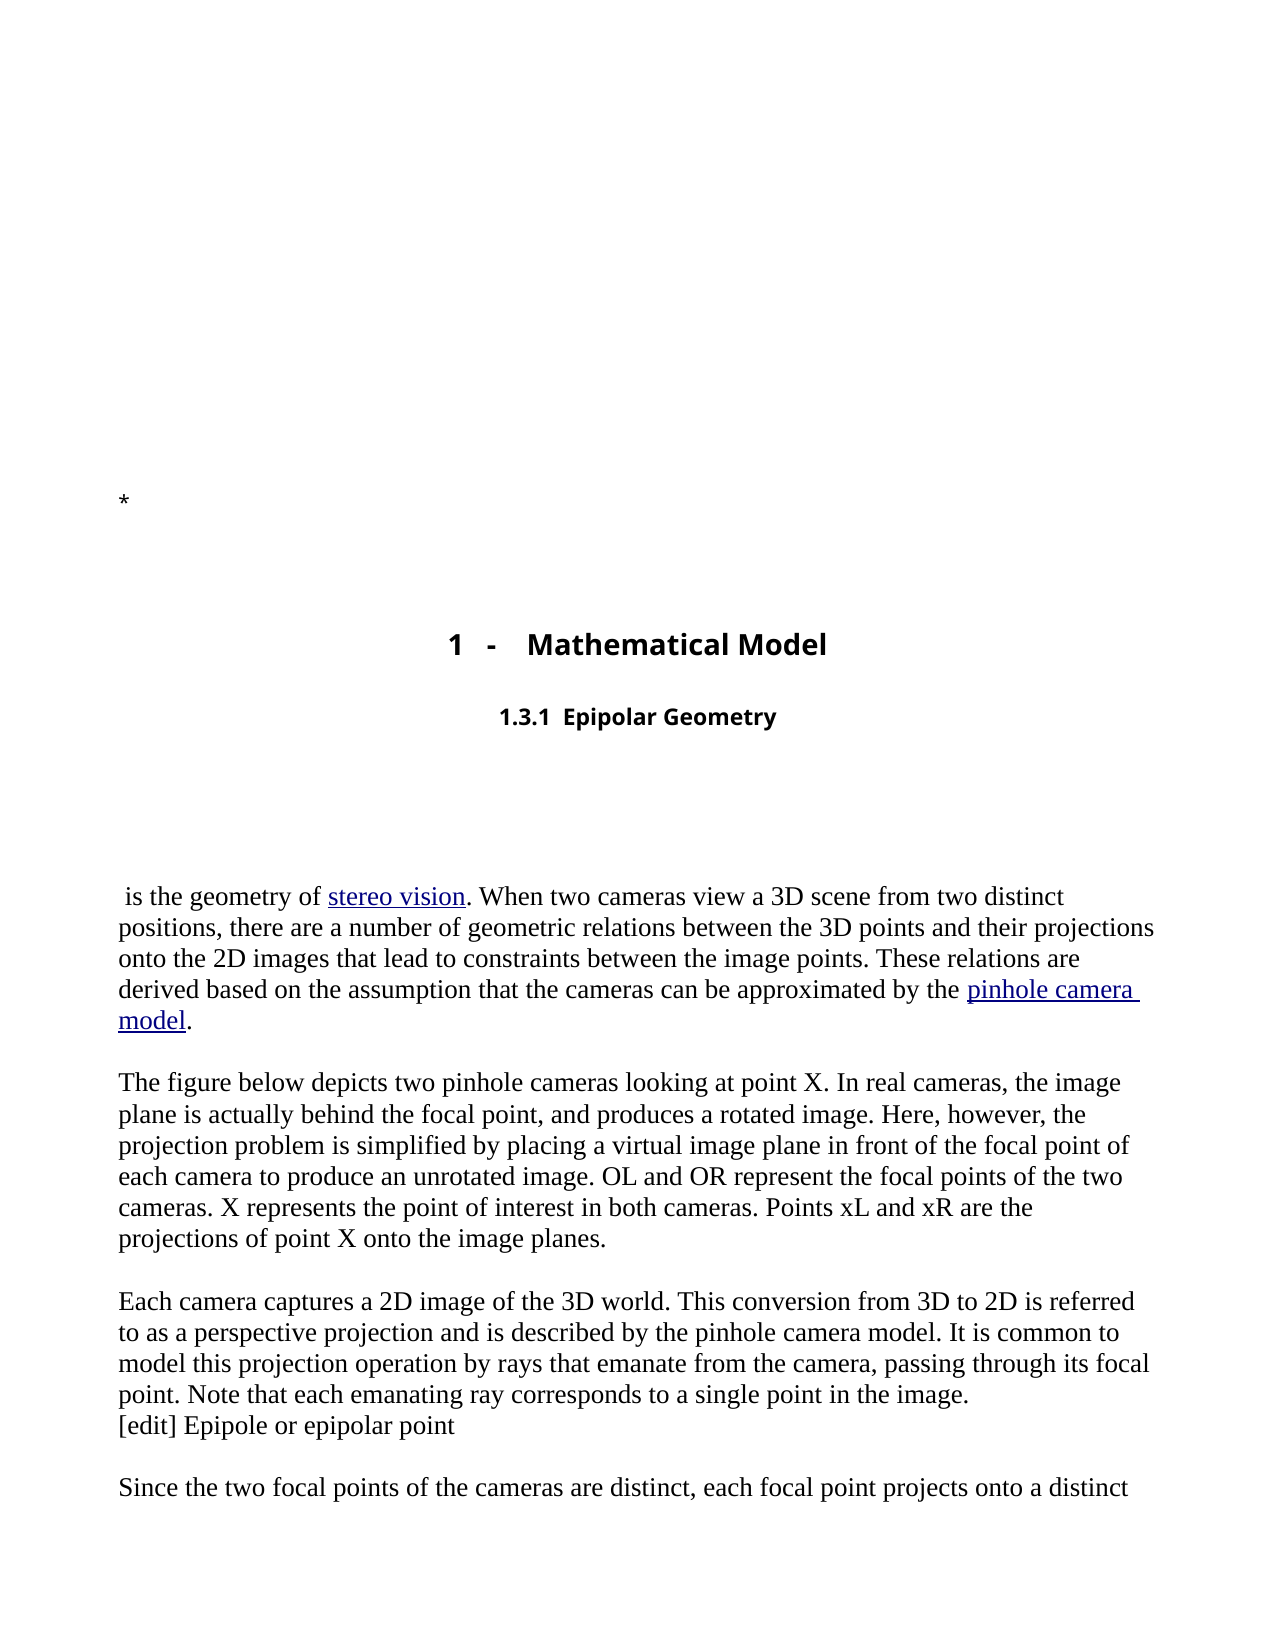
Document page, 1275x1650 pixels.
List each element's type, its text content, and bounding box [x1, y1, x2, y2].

text 1 - Mathematical Model [118, 624, 1157, 664]
text Each camera captures a 2D image of the 3D world. This conversion from 3D to 2D is referred to as a perspective projection and is described by the pinhole camera model. It is common to model this projection operation by rays that emanate from the camera, passing through its focal point. Note that each emanating ray corresponds to a single point in the image. [118, 1284, 1157, 1409]
text The figure below depicts two pinhole cameras looking at point X. In real cameras, the image plane is actually behind the focal point, and produces a rotated image. Here, however, the projection problem is simplified by placing a virtual image plane in front of the focal point of each camera to produce an unrotated image. OL and OR represent the focal points of the two cameras. X represents the point of interest in both cameras. Points xL and xR are the projections of point X onto the image planes. [118, 1067, 1157, 1253]
text 1.3.1 Epipolar Geometry [118, 701, 1157, 732]
text * [118, 488, 1157, 516]
text is the geometry of stereo vision. When two cameras view a 3D scene from two distinct positions, there are a number of geometric relations between the 3D points and their projections onto the 2D images that lead to constraints between the image points. These relations are derived based on the assumption that the cameras can be approximated by the pinhole camera model. [118, 880, 1157, 1035]
text [edit] Epipole or epipolar point [118, 1409, 1157, 1440]
text Since the two focal points of the cameras are distinct, each focal point projects onto a distinct [118, 1471, 1157, 1503]
